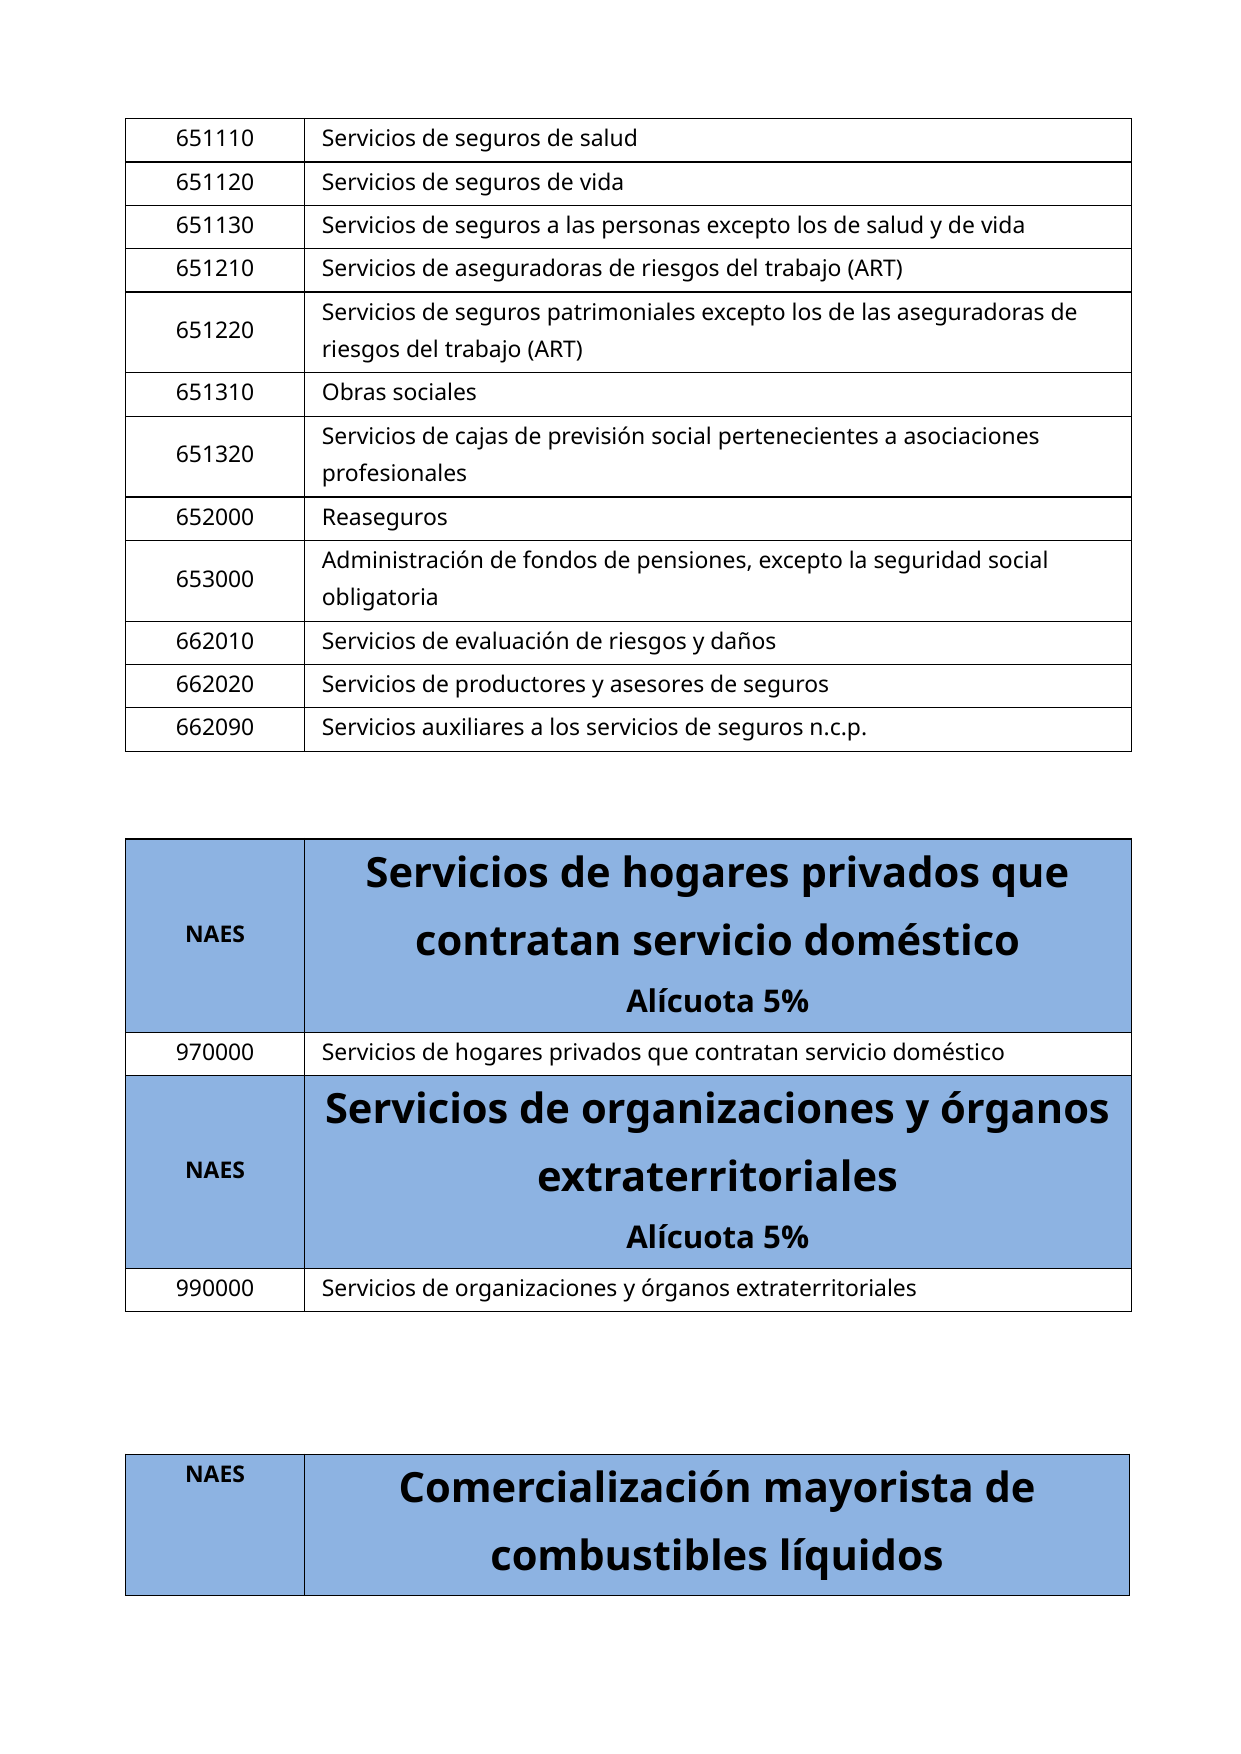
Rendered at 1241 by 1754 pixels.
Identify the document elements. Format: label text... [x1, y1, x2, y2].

table_cell NAES [126, 1076, 304, 1268]
table_cell 652000 [126, 498, 304, 540]
table_cell Servicios de seguros a las personas excepto los de salud y de vida [305, 206, 1131, 248]
table_cell 651220 [126, 293, 304, 372]
table_cell Servicios de productores y asesores de seguros [305, 665, 1131, 707]
table_cell Administración de fondos de pensiones, excepto la seguridad social obligatoria [305, 541, 1131, 621]
table_cell 651130 [126, 206, 304, 248]
table_cell Servicios de seguros de salud [305, 119, 1131, 161]
table_cell Servicios de evaluación de riesgos y daños [305, 622, 1131, 664]
table_cell 653000 [126, 541, 304, 621]
table_cell 990000 [126, 1269, 304, 1311]
table_cell Servicios de seguros de vida [305, 163, 1131, 205]
table_header NAES [126, 1455, 304, 1595]
table_header Servicios de hogares privados que contratan servicio doméstico Alícuota 5% [305, 840, 1131, 1032]
table_cell 651310 [126, 373, 304, 416]
table_header NAES [126, 840, 304, 1032]
table_cell 651320 [126, 417, 304, 496]
table_cell Obras sociales [305, 373, 1131, 416]
table_cell Servicios de aseguradoras de riesgos del trabajo (ART) [305, 249, 1131, 291]
table_cell Servicios de hogares privados que contratan servicio doméstico [305, 1033, 1131, 1075]
table_cell 651120 [126, 163, 304, 205]
table_cell Servicios auxiliares a los servicios de seguros n.c.p. [305, 708, 1131, 751]
table_cell Servicios de organizaciones y órganos extraterritoriales Alícuota 5% [305, 1076, 1131, 1268]
table_cell 651110 [126, 119, 304, 161]
table_cell Reaseguros [305, 498, 1131, 540]
table_cell Servicios de organizaciones y órganos extraterritoriales [305, 1269, 1131, 1311]
table_cell 662090 [126, 708, 304, 751]
table_cell 662020 [126, 665, 304, 707]
table_cell Servicios de seguros patrimoniales excepto los de las aseguradoras de riesgos del trabajo (ART) [305, 293, 1131, 372]
table_cell 662010 [126, 622, 304, 664]
table_cell Servicios de cajas de previsión social pertenecientes a asociaciones profesionales [305, 417, 1131, 496]
table_cell 970000 [126, 1033, 304, 1075]
table_header Comercialización mayorista de combustibles líquidos [305, 1455, 1129, 1595]
table_cell 651210 [126, 249, 304, 291]
